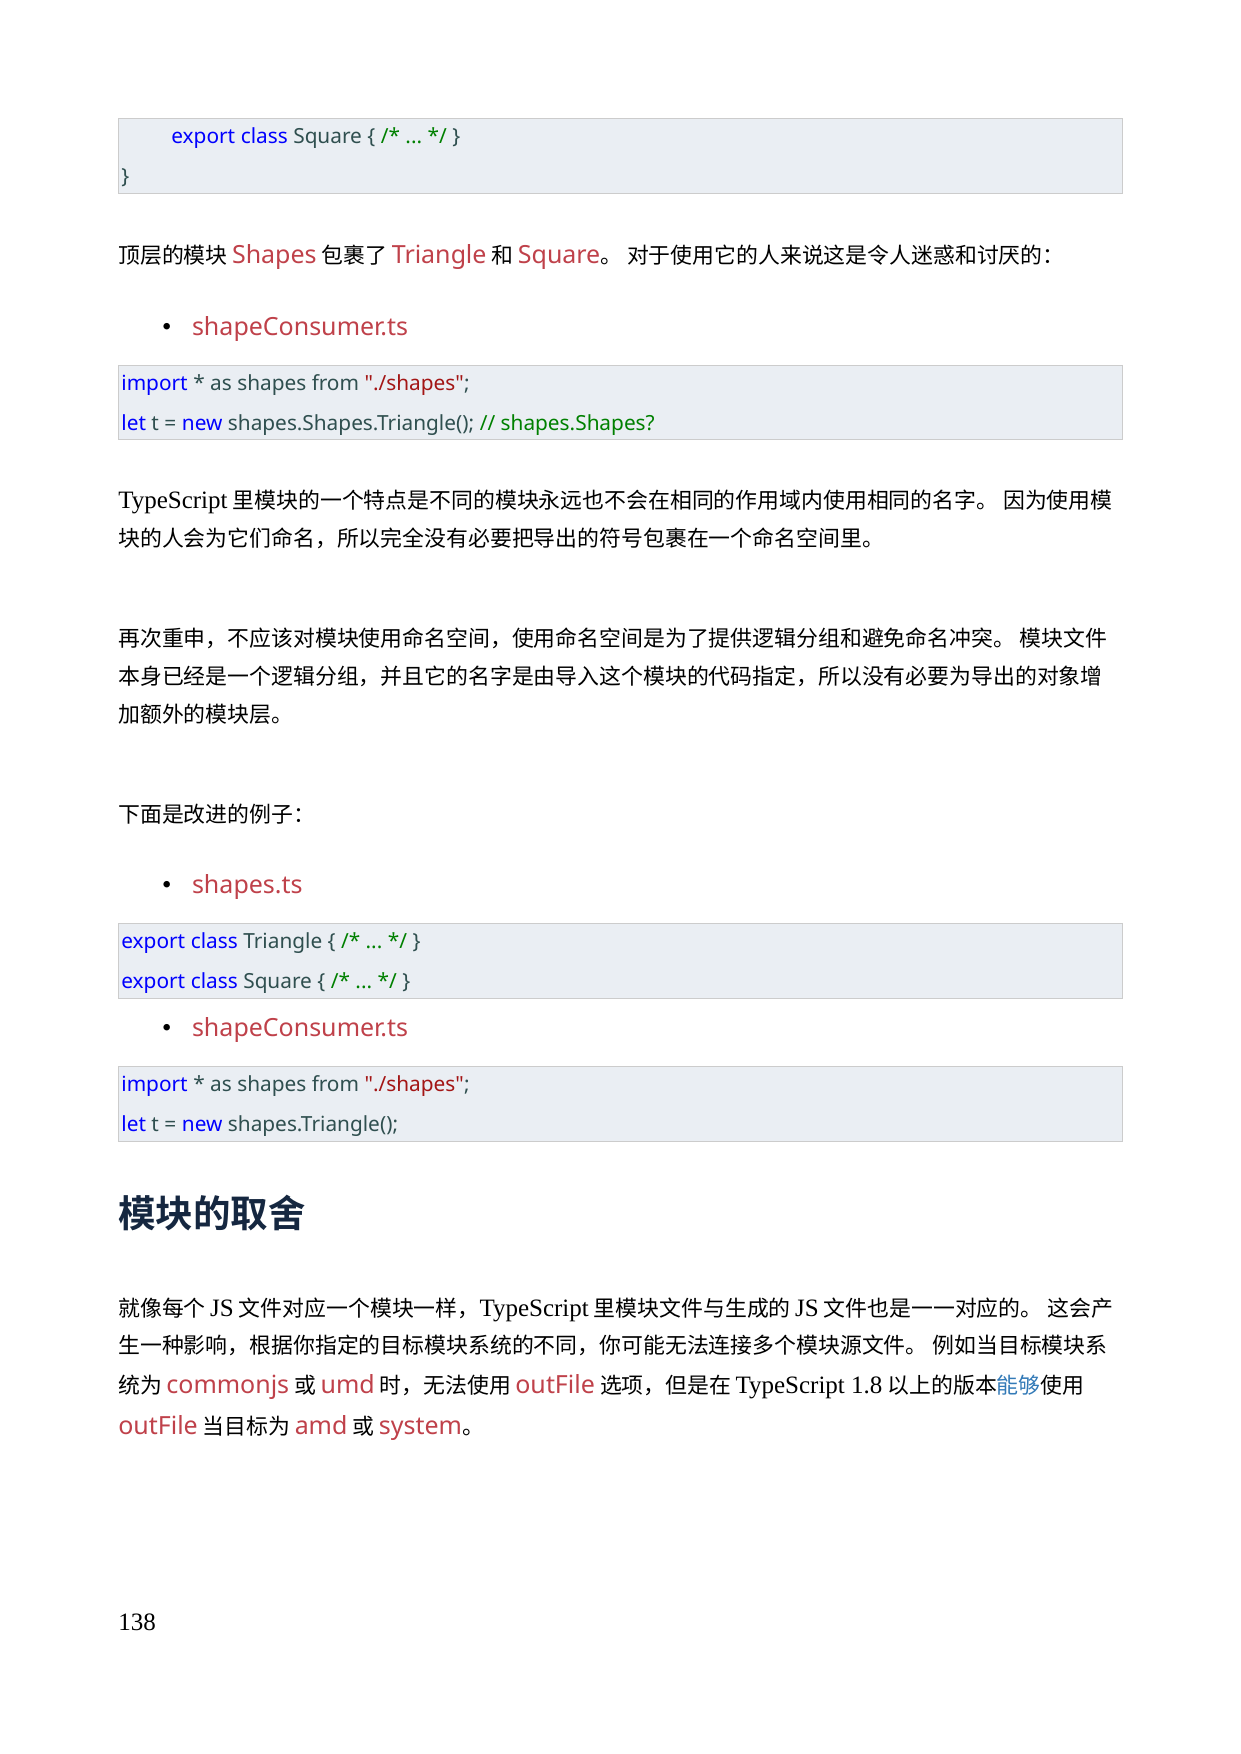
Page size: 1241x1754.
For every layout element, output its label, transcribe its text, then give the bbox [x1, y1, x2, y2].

text export class Square { /* ... */ } [119, 963, 1122, 998]
text import * as shapes from "./shapes"; [119, 366, 1122, 396]
list shapeConsumer.ts [162, 1009, 1122, 1044]
text export class Triangle { /* ... */ } [119, 924, 1122, 954]
text export class Square { /* ... */ } [119, 119, 1122, 150]
text 再次重申，不应该对模块使用命名空间，使用命名空间是为了提供逻辑分组和避免命名冲突。 模块文件本身已经是一个逻辑分组，并且它的名字是由导入这个模块的代码指定，所以没有必要为导出的对象增加额外的模块层。 [118, 621, 1122, 728]
list shapeConsumer.ts [162, 308, 1122, 342]
text 下面是改进的例子： [118, 797, 1122, 829]
text let t = new shapes.Triangle(); [119, 1106, 1122, 1141]
text 顶层的模块Shapes包裹了Triangle和Square。 对于使用它的人来说这是令人迷惑和讨厌的： [118, 236, 1122, 270]
text import * as shapes from "./shapes"; [119, 1067, 1122, 1097]
text } [119, 159, 1122, 193]
text TypeScript里模块的一个特点是不同的模块永远也不会在相同的作用域内使用相同的名字。 因为使用模块的人会为它们命名，所以完全没有必要把导出的符号包裹在一个命名空间里。 [118, 483, 1122, 552]
list shapes.ts [162, 866, 1122, 901]
text let t = new shapes.Shapes.Triangle(); // shapes.Shapes? [119, 405, 1122, 439]
subtitle 模块的取舍 [118, 1184, 1122, 1238]
text 就像每个JS文件对应一个模块一样，TypeScript里模块文件与生成的JS文件也是一一对应的。 这会产生一种影响，根据你指定的目标模块系统的不同，你可能无法连接多个模块源文件。 例如当目标模块系统为commonjs或umd时，无法使用outFile选项，但是在TypeScript 1.8以上的版本能够使用outFile当目标为amd或system。 [118, 1291, 1122, 1442]
